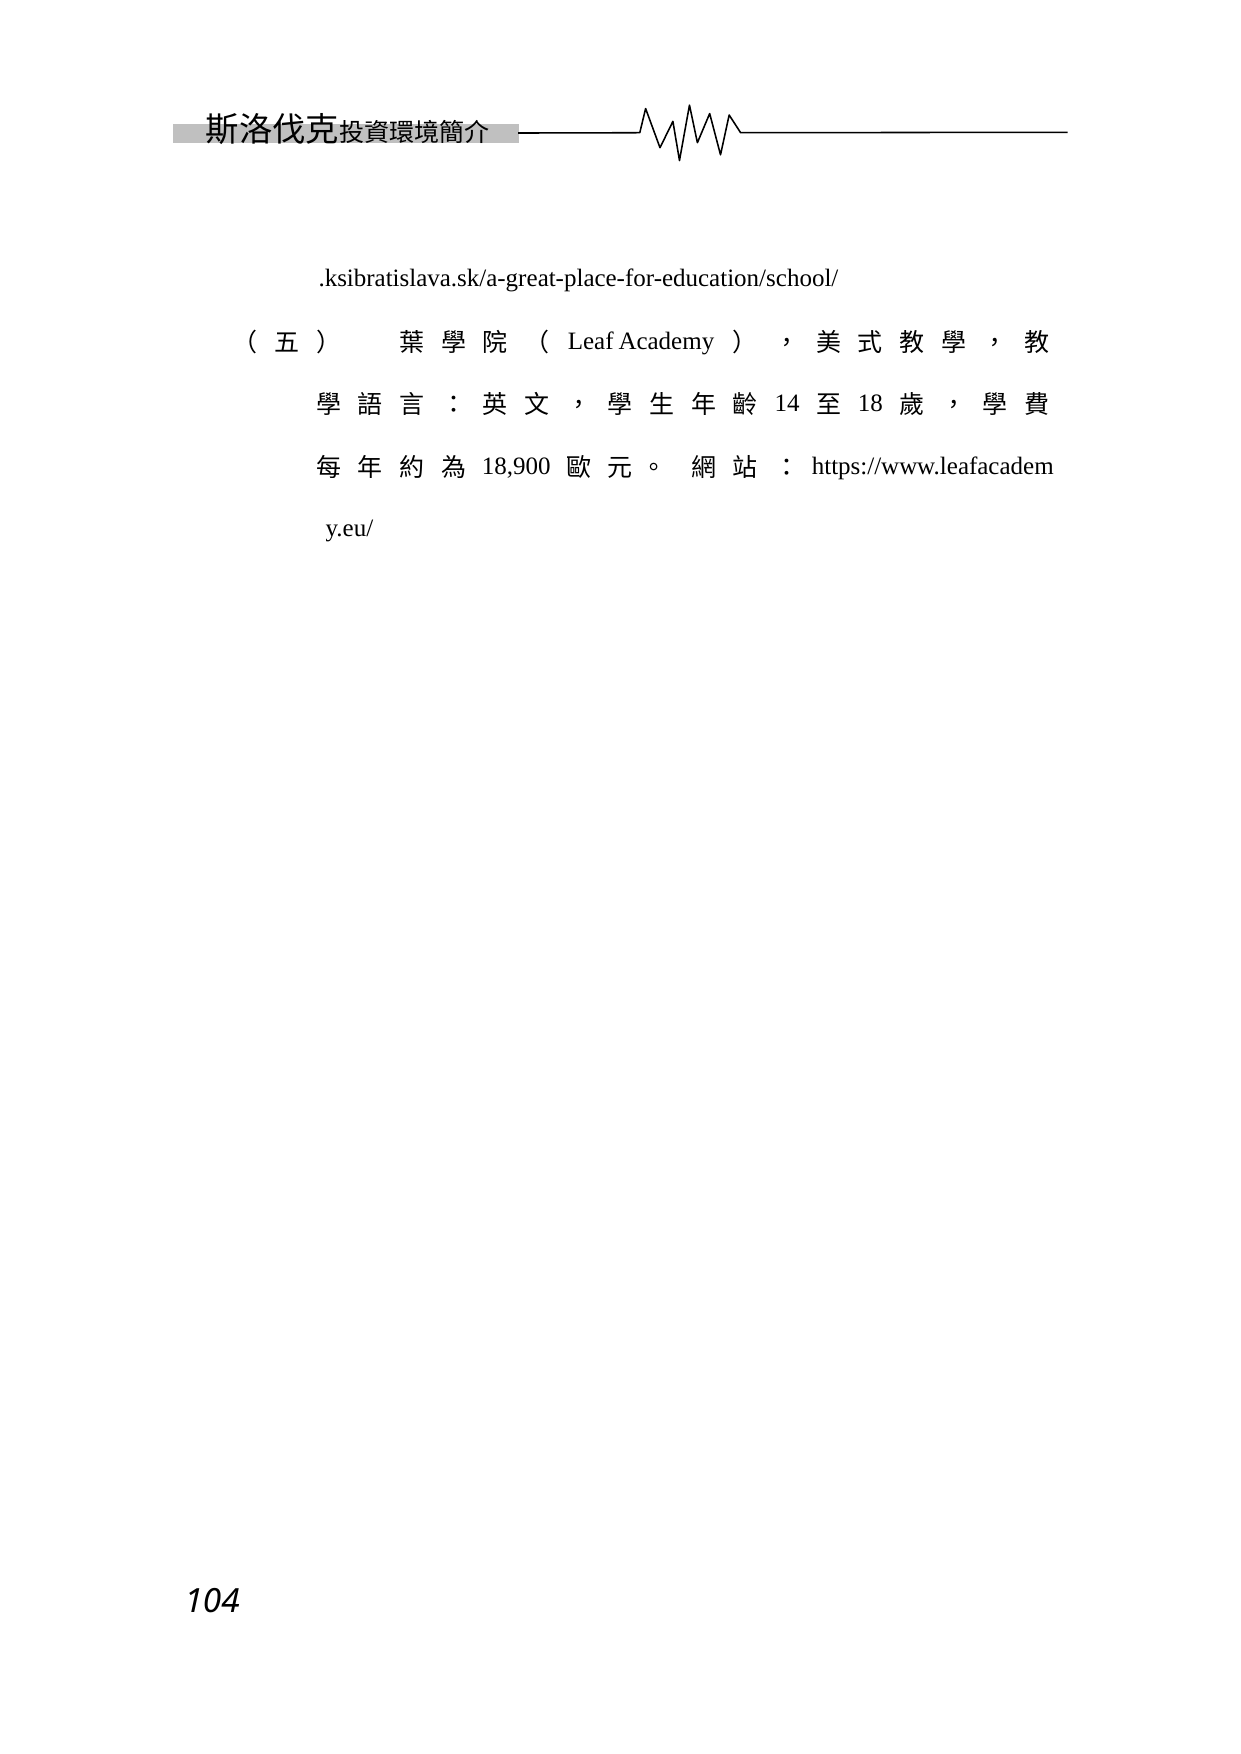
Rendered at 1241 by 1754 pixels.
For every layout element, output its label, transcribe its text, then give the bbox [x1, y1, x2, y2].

text .ksibratislava.sk/a-great-place-for-education/school/ [207, 236, 1058, 299]
text （五） 葉學院（Leaf Academy），美式教學，教學語言：英文，學生年齡14至18歲，學費每年約為18,900歐元。網站：https://www.leafacademy.eu/ [207, 299, 1058, 549]
